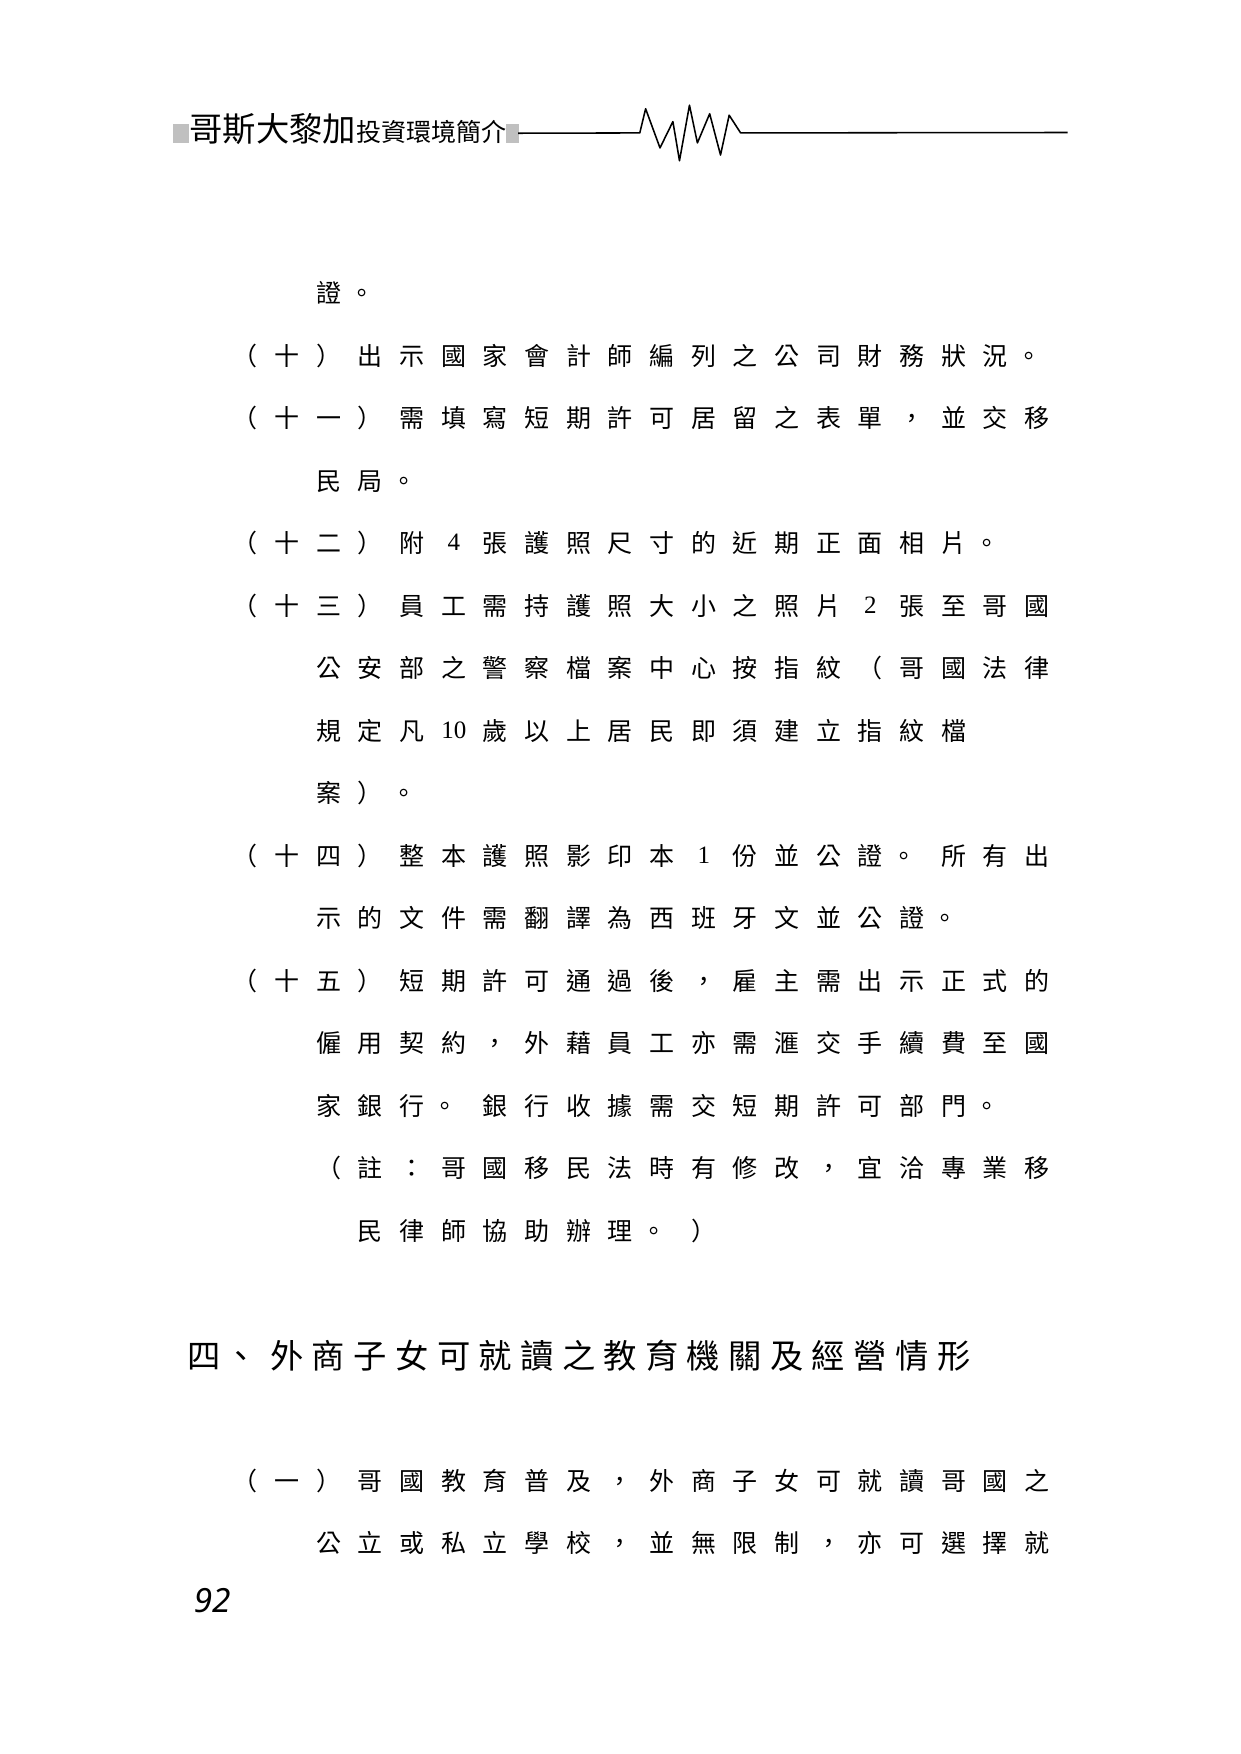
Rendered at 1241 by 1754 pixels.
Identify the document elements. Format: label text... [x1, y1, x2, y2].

text 證。 [207, 250, 1058, 313]
text （註：哥國移民法時有修改，宜洽專業移民律師協助辦理。） [281, 1125, 1058, 1250]
text （十四）整本護照影印本1份並公證。所有出示的文件需翻譯為西班牙文並公證。 [207, 813, 1058, 938]
text （十）出示國家會計師編列之公司財務狀況。 [207, 313, 1058, 375]
text （十二）附4張護照尺寸的近期正面相片。 [207, 500, 1058, 563]
text （十一）需填寫短期許可居留之表單，並交移民局。 [207, 375, 1058, 500]
text （十三）員工需持護照大小之照片2張至哥國公安部之警察檔案中心按指紋（哥國法律規定凡10歲以上居民即須建立指紋檔案）。 [207, 563, 1058, 813]
text （十五）短期許可通過後，雇主需出示正式的僱用契約，外藉員工亦需滙交手續費至國家銀行。銀行收據需交短期許可部門。 [207, 938, 1058, 1125]
text （一）哥國教育普及，外商子女可就讀哥國之公立或私立學校，並無限制，亦可選擇就 [207, 1438, 1058, 1563]
text 四、外商子女可就讀之教育機關及經營情形 [183, 1313, 1058, 1375]
